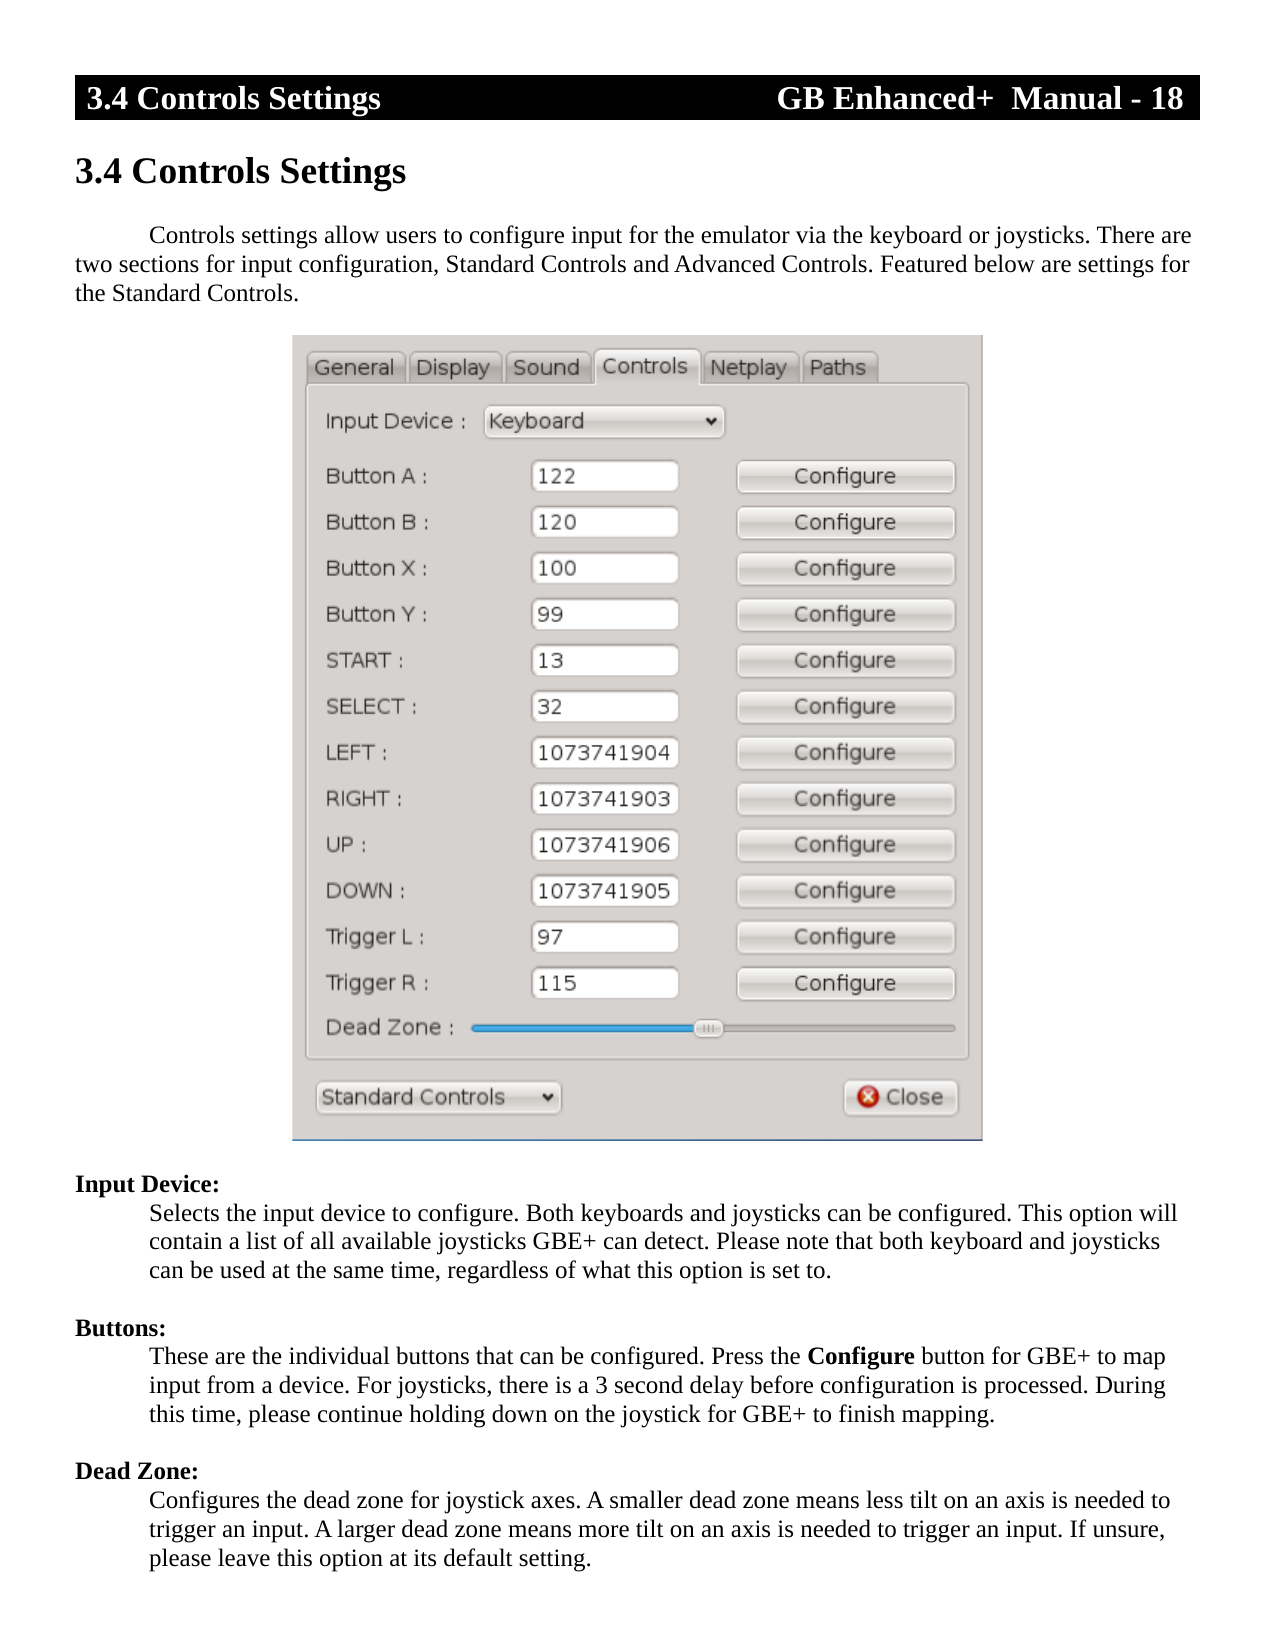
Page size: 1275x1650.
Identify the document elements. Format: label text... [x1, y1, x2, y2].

text Buttons: [75, 1313, 1200, 1341]
text Selects the input device to configure. Both keyboards and joysticks can be configured. This option will contain a list of all available joysticks GBE+ can detect. Please note that both keyboard and joysticks can be used at the same time, regardless of what this option is set to. [75, 1198, 1200, 1284]
text 3.4 Controls Settings [75, 148, 1200, 191]
text 3.4 Controls Settings GB Enhanced+ Manual - 18 [75, 75, 1200, 119]
text Controls settings allow users to configure input for the emulator via the keyboard or joysticks. There are two sections for input configuration, Standard Controls and Advanced Controls. Featured below are settings for the Standard Controls. [75, 220, 1200, 306]
picture [292, 335, 983, 1141]
text Input Device: [75, 1169, 1200, 1198]
text These are the individual buttons that can be configured. Press the Configure button for GBE+ to map input from a device. For joysticks, there is a 3 second delay before configuration is processed. During this time, please continue holding down on the joystick for GBE+ to finish mapping. [75, 1341, 1200, 1428]
text Configures the dead zone for joystick axes. A smaller dead zone means less tilt on an axis is needed to trigger an input. A larger dead zone means more tilt on an axis is needed to trigger an input. If unsure, please leave this option at its default setting. [75, 1485, 1200, 1571]
text Dead Zone: [75, 1456, 1200, 1485]
